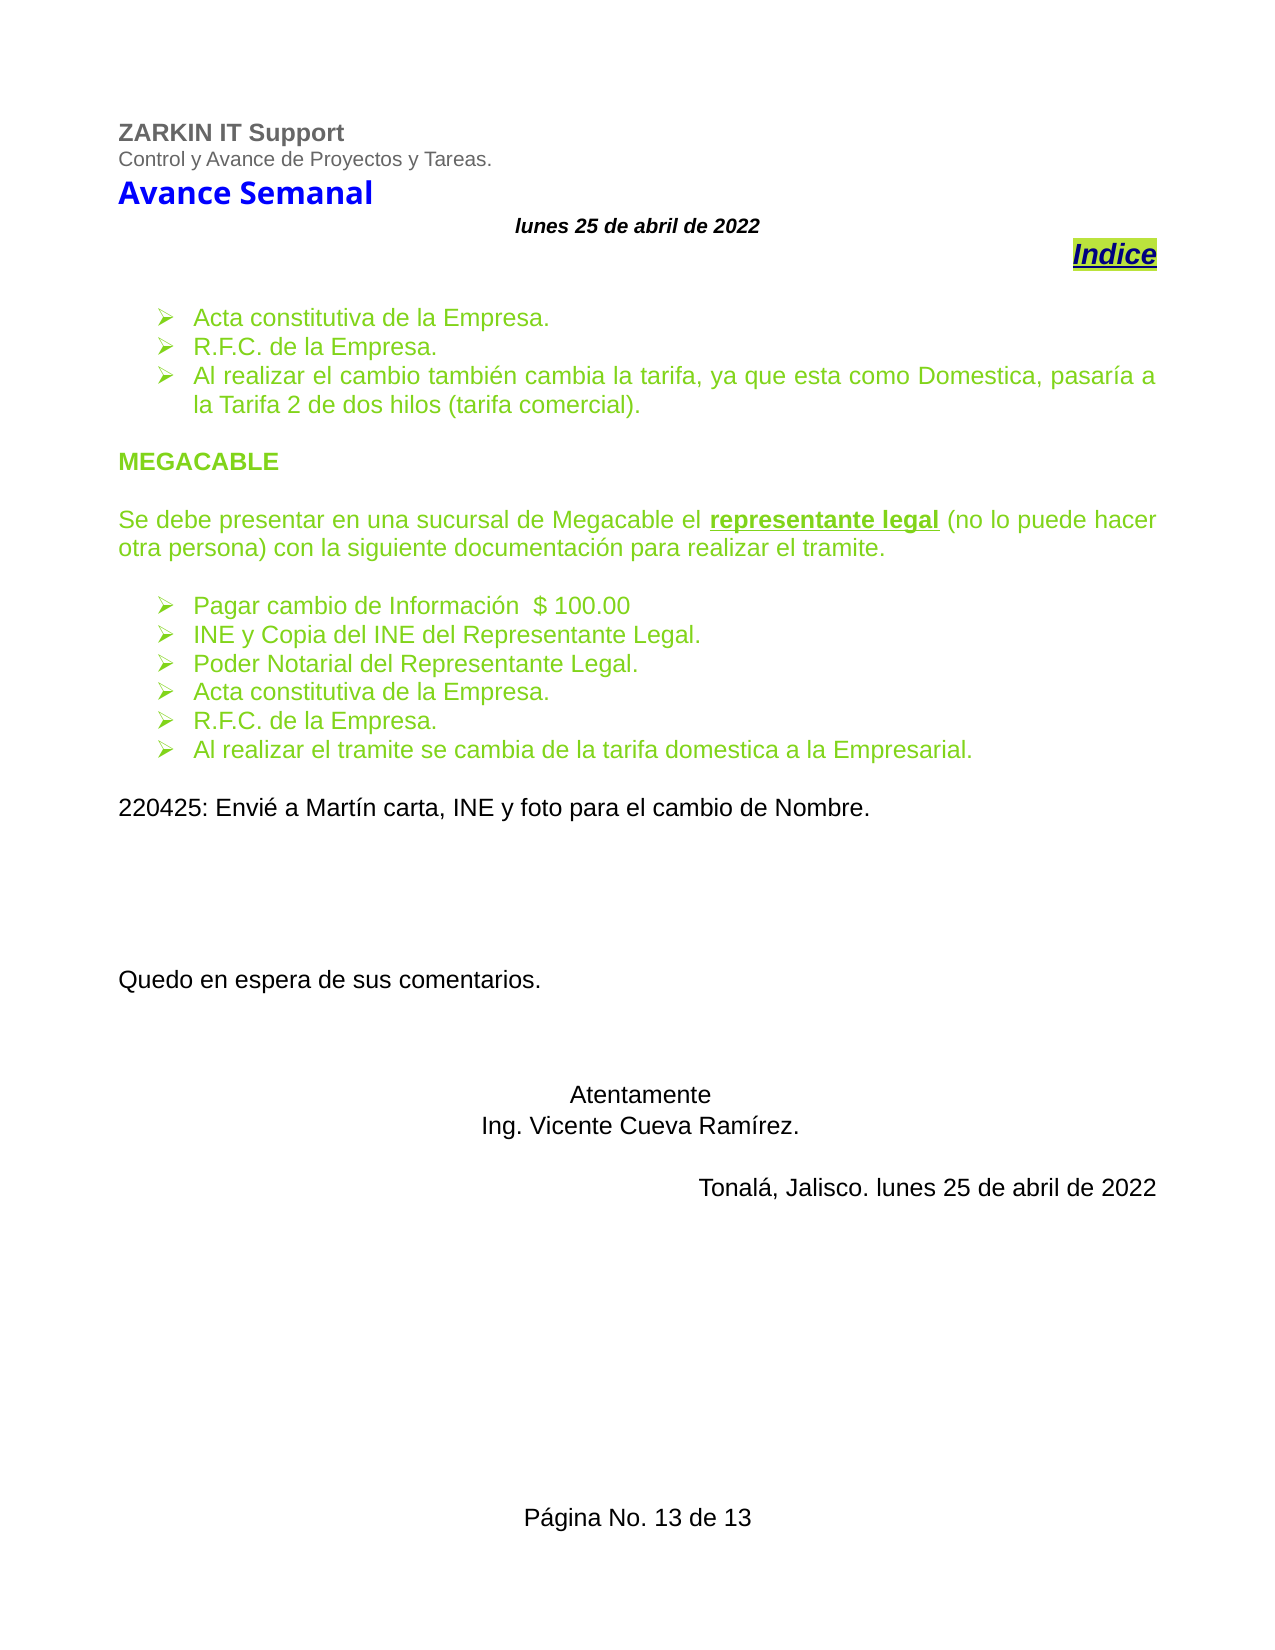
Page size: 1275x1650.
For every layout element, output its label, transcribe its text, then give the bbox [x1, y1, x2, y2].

list INE y Copia del INE del Representante Legal. [156, 620, 1157, 648]
list Ing. Vicente Cueva Ramírez. [124, 1111, 1157, 1140]
text Quedo en espera de sus comentarios. [118, 965, 1157, 994]
list R.F.C. de la Empresa. [156, 706, 1157, 735]
text Se debe presentar en una sucursal de Megacable el representante legal (no lo puede hacer otra persona) con la siguiente documentación para realizar el tramite. [118, 504, 1157, 562]
list Acta constitutiva de la Empresa. [156, 303, 1157, 332]
list Pagar cambio de Información $ 100.00 [156, 591, 1157, 620]
list Atentamente [124, 1080, 1157, 1109]
list R.F.C. de la Empresa. [156, 332, 1157, 361]
list Al realizar el cambio también cambia la tarifa, ya que esta como Domestica, pasaría a la Tarifa 2 de dos hilos (tarifa comercial). [156, 361, 1157, 418]
text 220425: Envié a Martín carta, INE y foto para el cambio de Nombre. [118, 793, 1157, 821]
list Al realizar el tramite se cambia de la tarifa domestica a la Empresarial. [156, 735, 1157, 764]
list Poder Notarial del Representante Legal. [156, 648, 1157, 677]
text MEGACABLE [118, 447, 1157, 476]
list Tonalá, Jalisco. lunes 25 de abril de 2022 [124, 1173, 1157, 1202]
list Acta constitutiva de la Empresa. [156, 677, 1157, 706]
